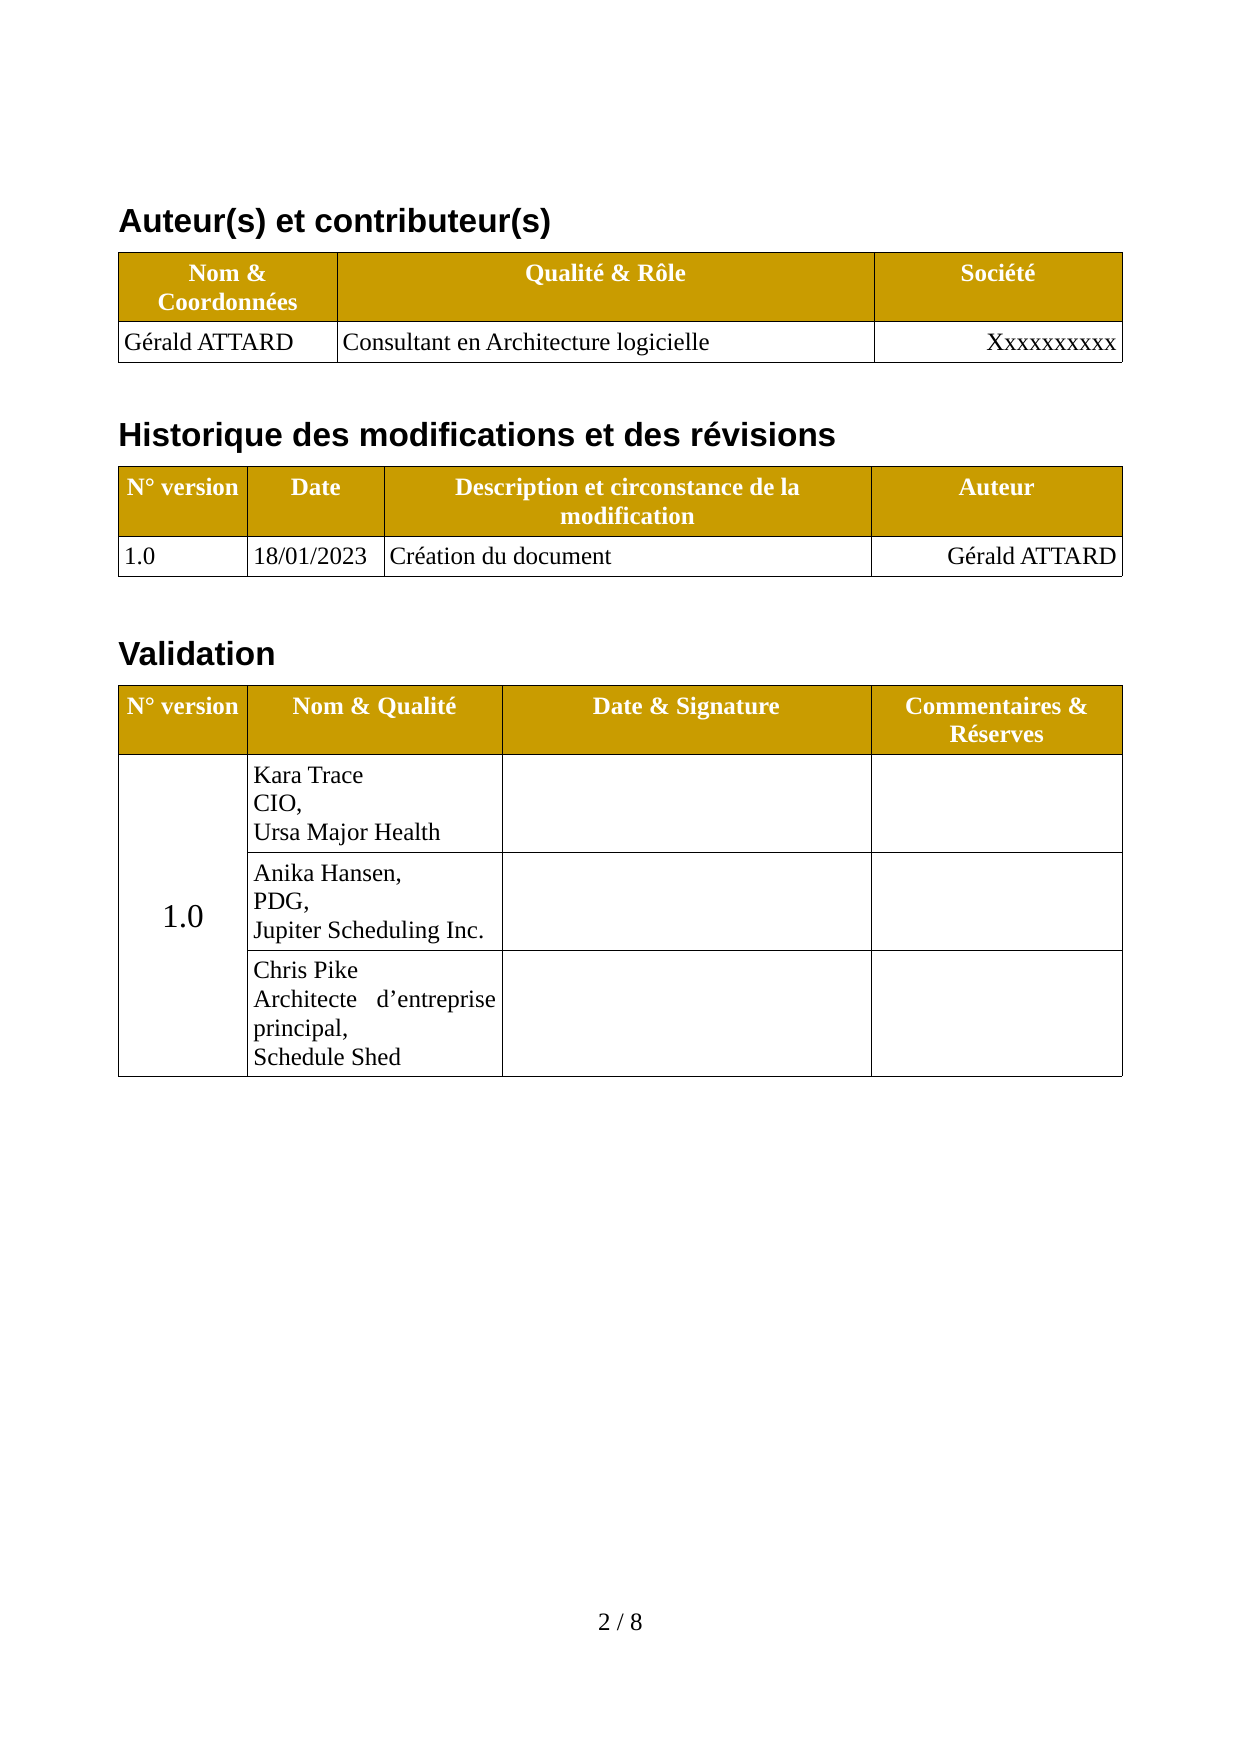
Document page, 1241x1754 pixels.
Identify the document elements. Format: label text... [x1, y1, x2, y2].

table_header Société [875, 253, 1122, 321]
table_header Date & Signature [503, 686, 871, 754]
table_cell 18/01/2023 [248, 537, 384, 576]
table_header Date [248, 467, 384, 536]
subtitle Historique des modifications et des révisions [118, 416, 1122, 454]
table_cell Chris Pike Architecte d’entreprise principal, Schedule Shed [248, 951, 502, 1076]
table_cell 1.0 [119, 537, 247, 576]
table_header Qualité & Rôle [338, 253, 874, 321]
table_cell [503, 853, 871, 949]
table_cell Gérald ATTARD [119, 322, 337, 362]
subtitle Validation [118, 634, 1122, 672]
table_header N° version [119, 686, 247, 754]
table_cell Anika Hansen, PDG, Jupiter Scheduling Inc. [248, 853, 502, 949]
table_cell [872, 853, 1122, 949]
table_header Auteur [872, 467, 1122, 536]
table_header Nom & Coordonnées [119, 253, 337, 321]
table_cell Gérald ATTARD [872, 537, 1122, 576]
table_cell Kara Trace CIO, Ursa Major Health [248, 755, 502, 852]
table_cell [872, 755, 1122, 852]
table_cell Consultant en Architecture logicielle [338, 322, 874, 362]
table_cell Création du document [385, 537, 871, 576]
table_cell [872, 951, 1122, 1076]
subtitle Auteur(s) et contributeur(s) [118, 201, 1122, 240]
table_cell [503, 951, 871, 1076]
table_cell [503, 755, 871, 852]
table_header N° version [119, 467, 247, 536]
table_header Commentaires & Réserves [872, 686, 1122, 754]
table_cell 1.0 [119, 755, 247, 1076]
table_header Nom & Qualité [248, 686, 502, 754]
table_cell Xxxxxxxxxx [875, 322, 1122, 362]
table_header Description et circonstance de la modification [385, 467, 871, 536]
